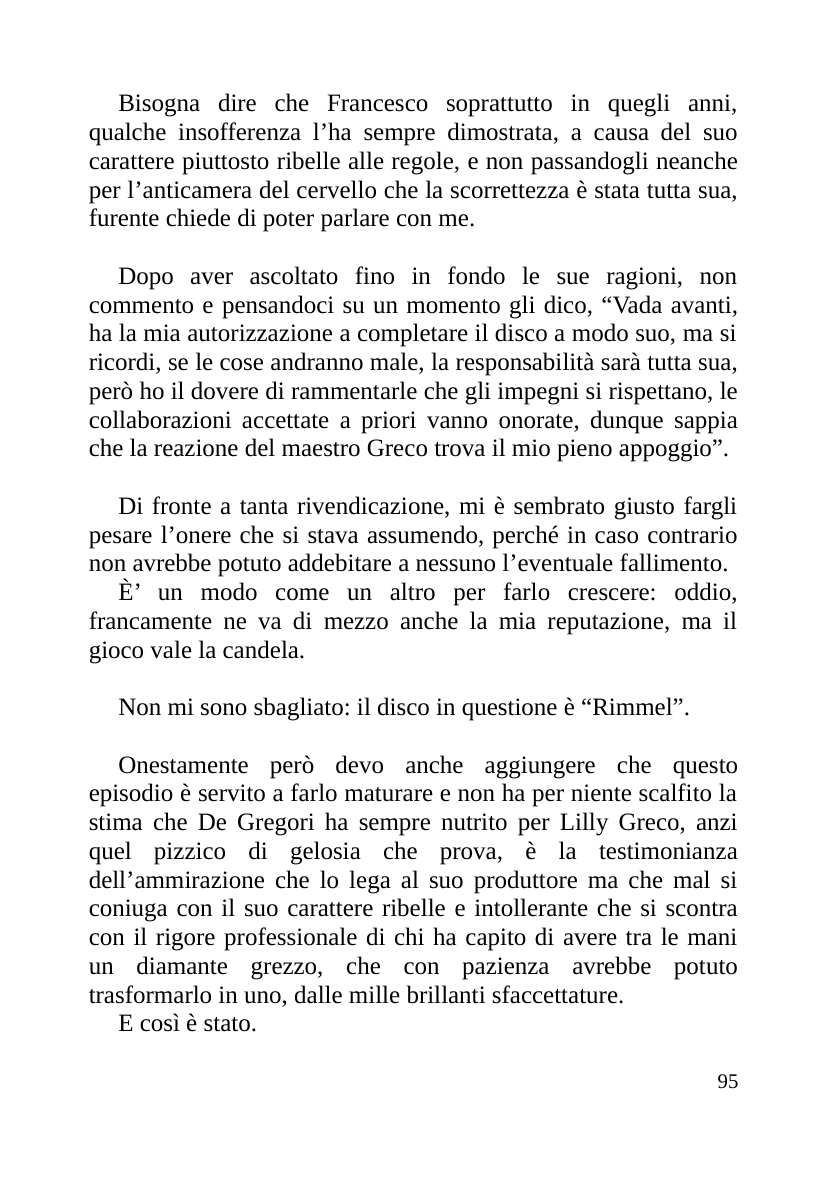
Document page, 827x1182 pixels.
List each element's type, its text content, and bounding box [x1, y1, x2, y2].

text Di fronte a tanta rivendicazione, mi è sembrato giusto fargli pesare l’onere che si stava assumendo, perché in caso contrario non avrebbe potuto addebitare a nessuno l’eventuale fallimento. [88, 491, 738, 577]
text È’ un modo come un altro per farlo crescere: oddio, francamente ne va di mezzo anche la mia reputazione, ma il gioco vale la candela. [88, 577, 738, 663]
text E così è stato. [88, 1008, 738, 1037]
text Onestamente però devo anche aggiungere che questo episodio è servito a farlo maturare e non ha per niente scalfito la stima che De Gregori ha sempre nutrito per Lilly Greco, anzi quel pizzico di gelosia che prova, è la testimonianza dell’ammirazione che lo lega al suo produttore ma che mal si coniuga con il suo carattere ribelle e intollerante che si scontra con il rigore professionale di chi ha capito di avere tra le mani un diamante grezzo, che con pazienza avrebbe potuto trasformarlo in uno, dalle mille brillanti sfaccettature. [88, 750, 738, 1008]
text Non mi sono sbagliato: il disco in questione è “Rimmel”. [88, 692, 738, 721]
text Bisogna dire che Francesco soprattutto in quegli anni, qualche insofferenza l’ha sempre dimostrata, a causa del suo carattere piuttosto ribelle alle regole, e non passandogli neanche per l’anticamera del cervello che la scorrettezza è stata tutta sua, furente chiede di poter parlare con me. [88, 88, 738, 232]
text Dopo aver ascoltato fino in fondo le sue ragioni, non commento e pensandoci su un momento gli dico, “Vada avanti, ha la mia autorizzazione a completare il disco a modo suo, ma si ricordi, se le cose andranno male, la responsabilità sarà tutta sua, però ho il dovere di rammentarle che gli impegni si rispettano, le collaborazioni accettate a priori vanno onorate, dunque sappia che la reazione del maestro Greco trova il mio pieno appoggio”. [88, 261, 738, 462]
